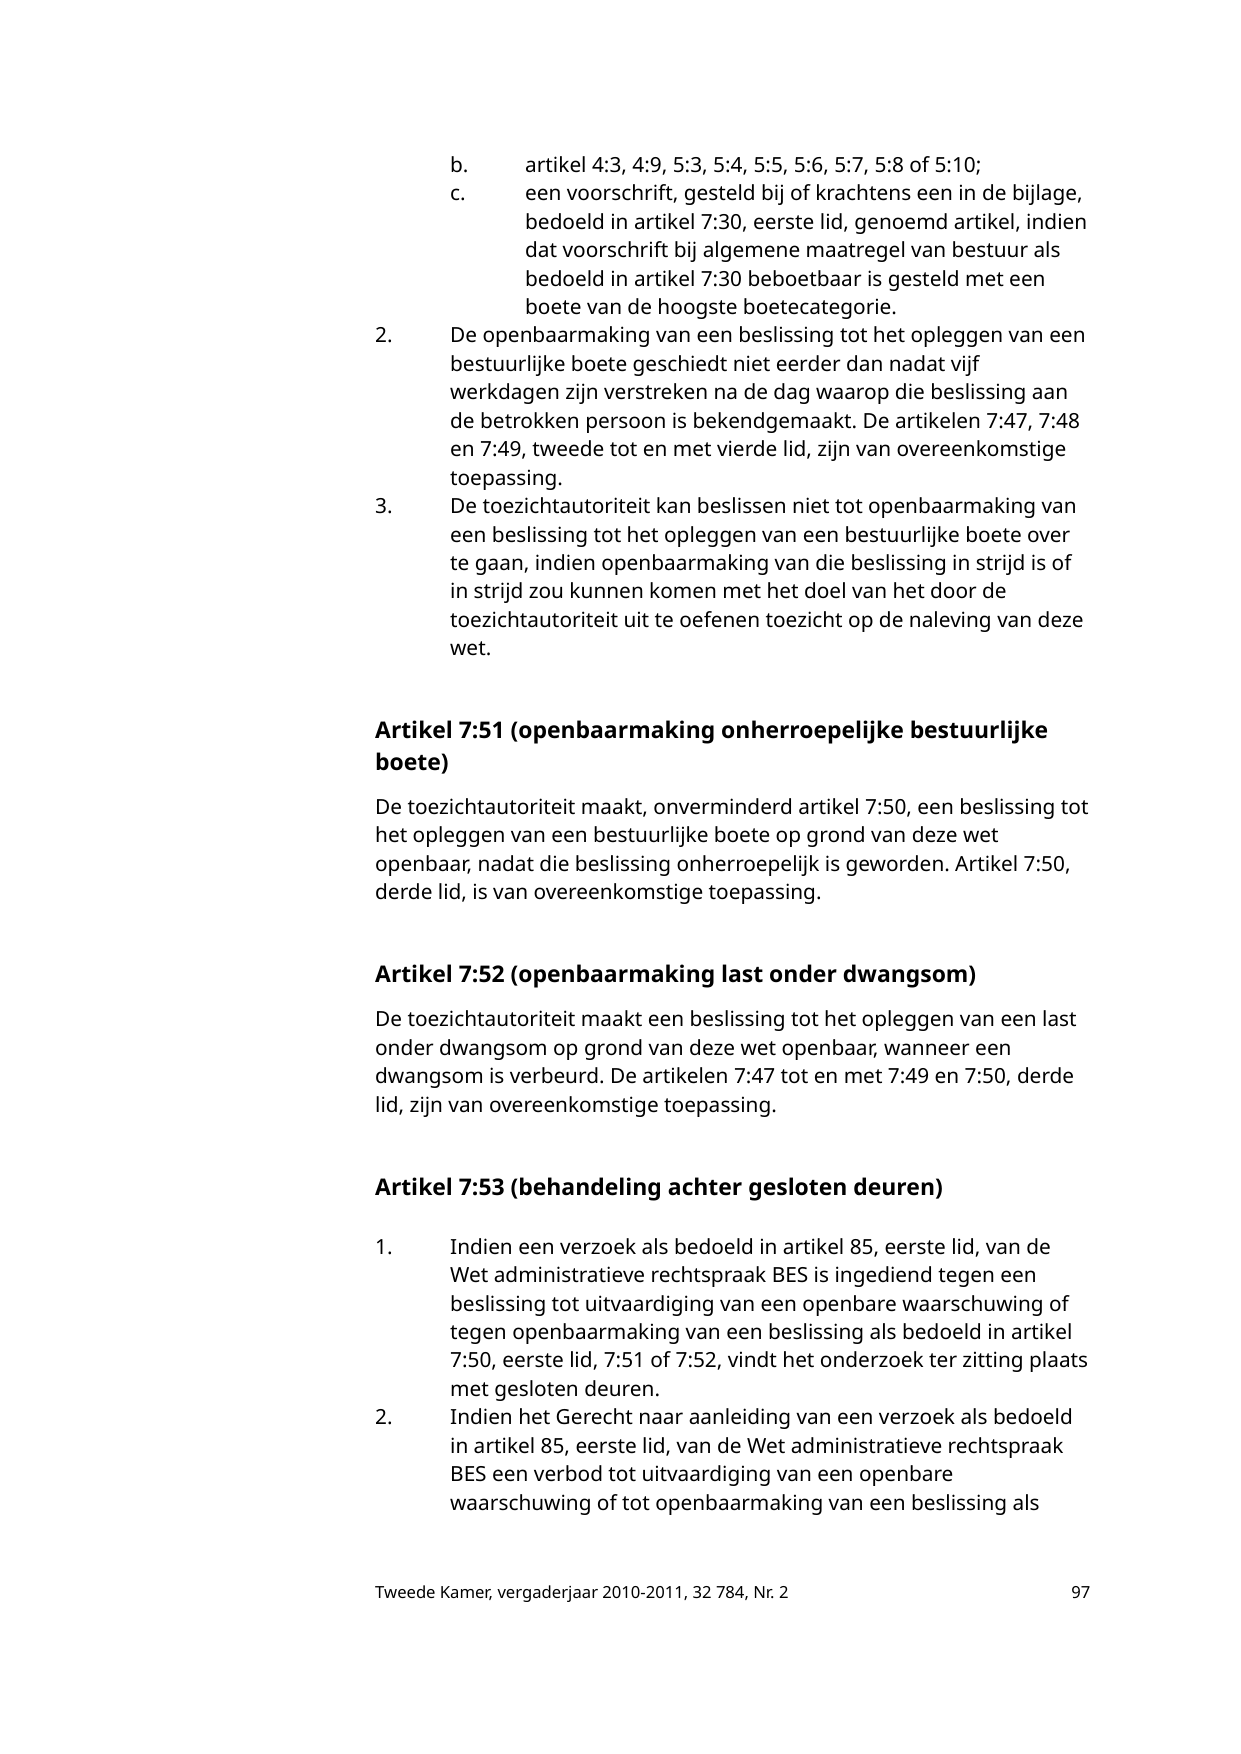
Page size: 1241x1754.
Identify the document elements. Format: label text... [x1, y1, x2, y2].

list De openbaarmaking van een beslissing tot het opleggen van een bestuurlijke boete geschiedt niet eerder dan nadat vijf werkdagen zijn verstreken na de dag waarop die beslissing aan de betrokken persoon is bekendgemaakt. De artikelen 7:47, 7:48 en 7:49, tweede tot en met vierde lid, zijn van overeenkomstige toepassing. [375, 321, 1090, 491]
text De toezichtautoriteit maakt een beslissing tot het opleggen van een last onder dwangsom op grond van deze wet openbaar, wanneer een dwangsom is verbeurd. De artikelen 7:47 tot en met 7:49 en 7:50, derde lid, zijn van overeenkomstige toepassing. [375, 1004, 1090, 1118]
list Indien een verzoek als bedoeld in artikel 85, eerste lid, van de Wet administratieve rechtspraak BES is ingediend tegen een beslissing tot uitvaardiging van een openbare waarschuwing of tegen openbaarmaking van een beslissing als bedoeld in artikel 7:50, eerste lid, 7:51 of 7:52, vindt het onderzoek ter zitting plaats met gesloten deuren. [375, 1232, 1090, 1402]
list artikel 4:3, 4:9, 5:3, 5:4, 5:5, 5:6, 5:7, 5:8 of 5:10; [450, 150, 1090, 178]
subtitle Artikel 7:51 (openbaarmaking onherroepelijke bestuurlijke boete) [375, 714, 1090, 777]
list een voorschrift, gesteld bij of krachtens een in de bijlage, bedoeld in artikel 7:30, eerste lid, genoemd artikel, indien dat voorschrift bij algemene maatregel van bestuur als bedoeld in artikel 7:30 beboetbaar is gesteld met een boete van de hoogste boetecategorie. [450, 178, 1090, 321]
subtitle Artikel 7:53 (behandeling achter gesloten deuren) [375, 1171, 1090, 1202]
list Indien het Gerecht naar aanleiding van een verzoek als bedoeld in artikel 85, eerste lid, van de Wet administratieve rechtspraak BES een verbod tot uitvaardiging van een openbare waarschuwing of tot openbaarmaking van een beslissing als [375, 1402, 1090, 1516]
text De toezichtautoriteit maakt, onverminderd artikel 7:50, een beslissing tot het opleggen van een bestuurlijke boete op grond van deze wet openbaar, nadat die beslissing onherroepelijk is geworden. Artikel 7:50, derde lid, is van overeenkomstige toepassing. [375, 792, 1090, 906]
subtitle Artikel 7:52 (openbaarmaking last onder dwangsom) [375, 958, 1090, 989]
list De toezichtautoriteit kan beslissen niet tot openbaarmaking van een beslissing tot het opleggen van een bestuurlijke boete over te gaan, indien openbaarmaking van die beslissing in strijd is of in strijd zou kunnen komen met het doel van het door de toezichtautoriteit uit te oefenen toezicht op de naleving van deze wet. [375, 491, 1090, 662]
